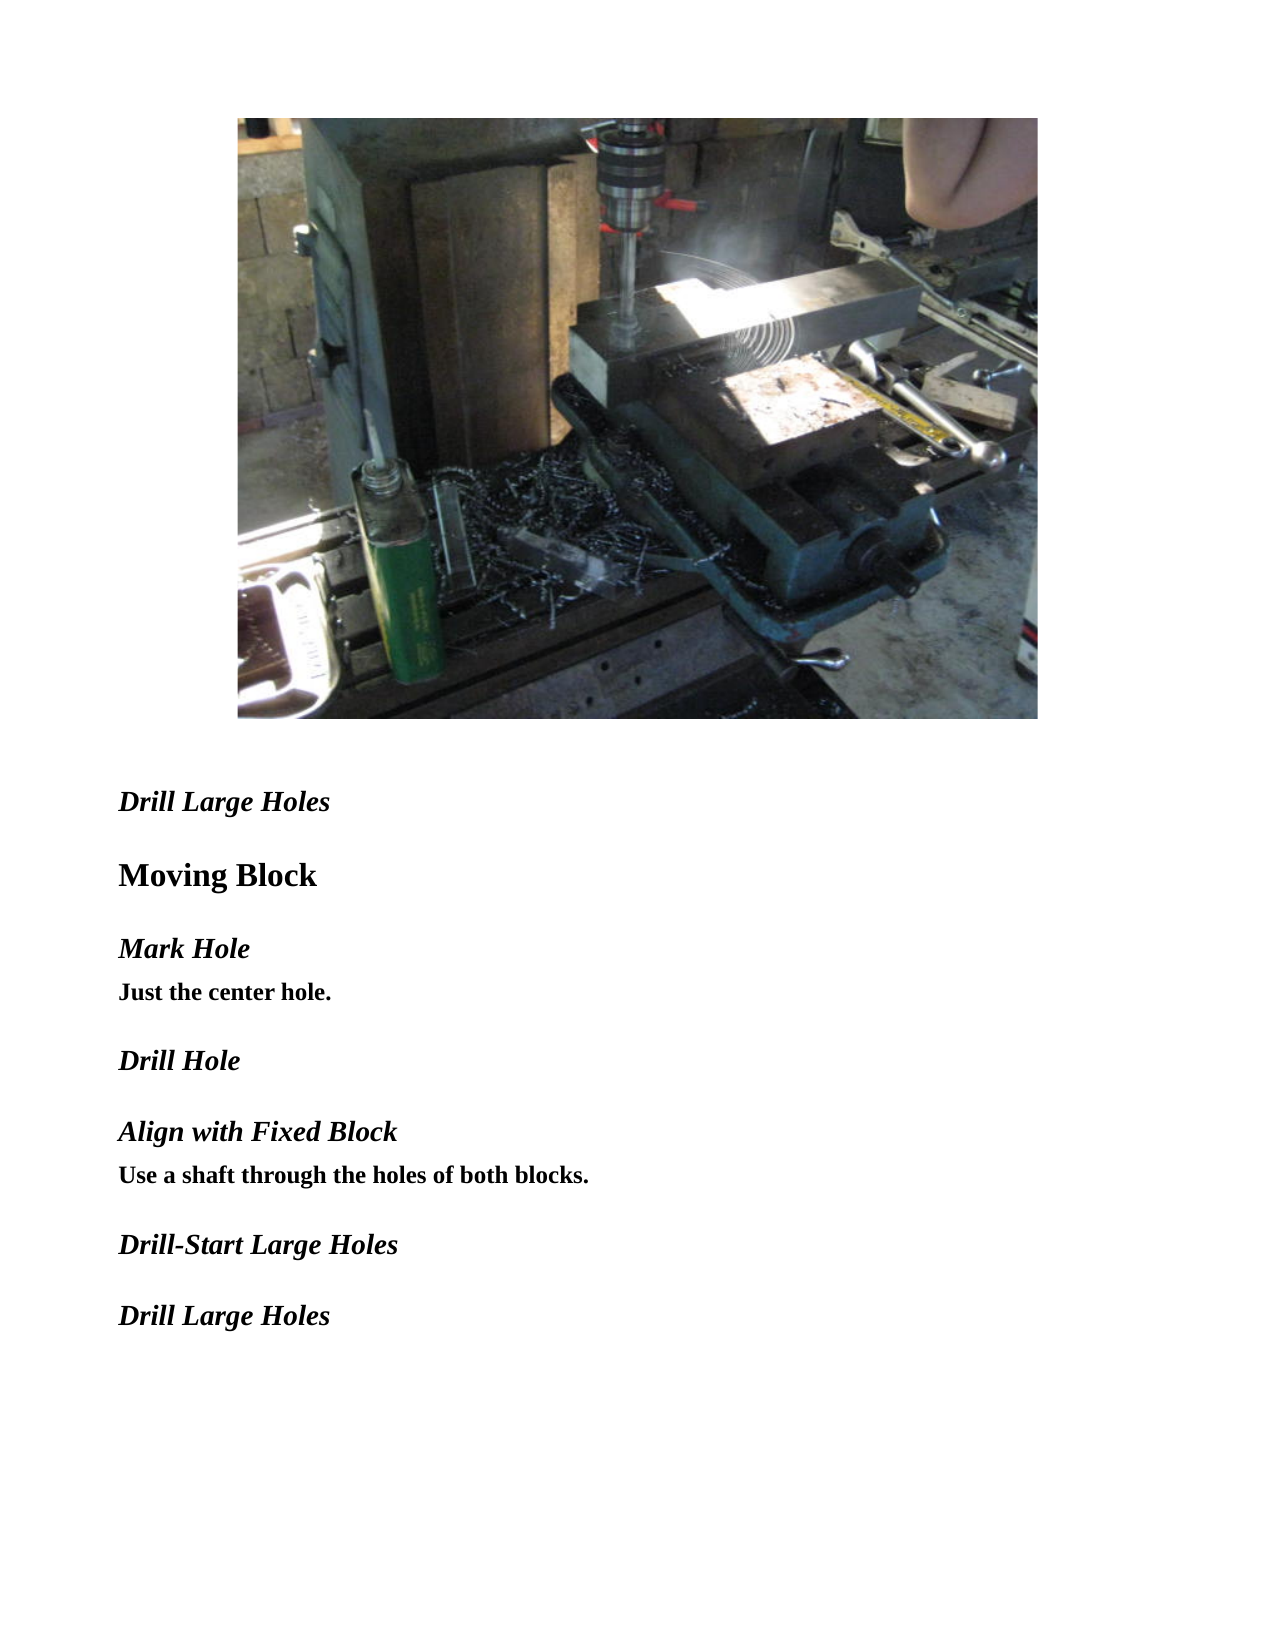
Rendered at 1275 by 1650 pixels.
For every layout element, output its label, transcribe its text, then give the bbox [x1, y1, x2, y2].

picture [237, 118, 1038, 719]
subtitle Mark Hole [118, 931, 1157, 965]
subtitle Drill Large Holes [118, 1298, 1157, 1331]
subtitle Moving Block [118, 855, 1157, 894]
subtitle Drill-Start Large Holes [118, 1227, 1157, 1260]
subtitle Drill Large Holes [118, 784, 1157, 818]
text Just the center hole. [118, 977, 1157, 1006]
text Use a shaft through the holes of both blocks. [118, 1161, 1157, 1189]
subtitle Drill Hole [118, 1043, 1157, 1077]
subtitle Align with Fixed Block [118, 1114, 1157, 1148]
